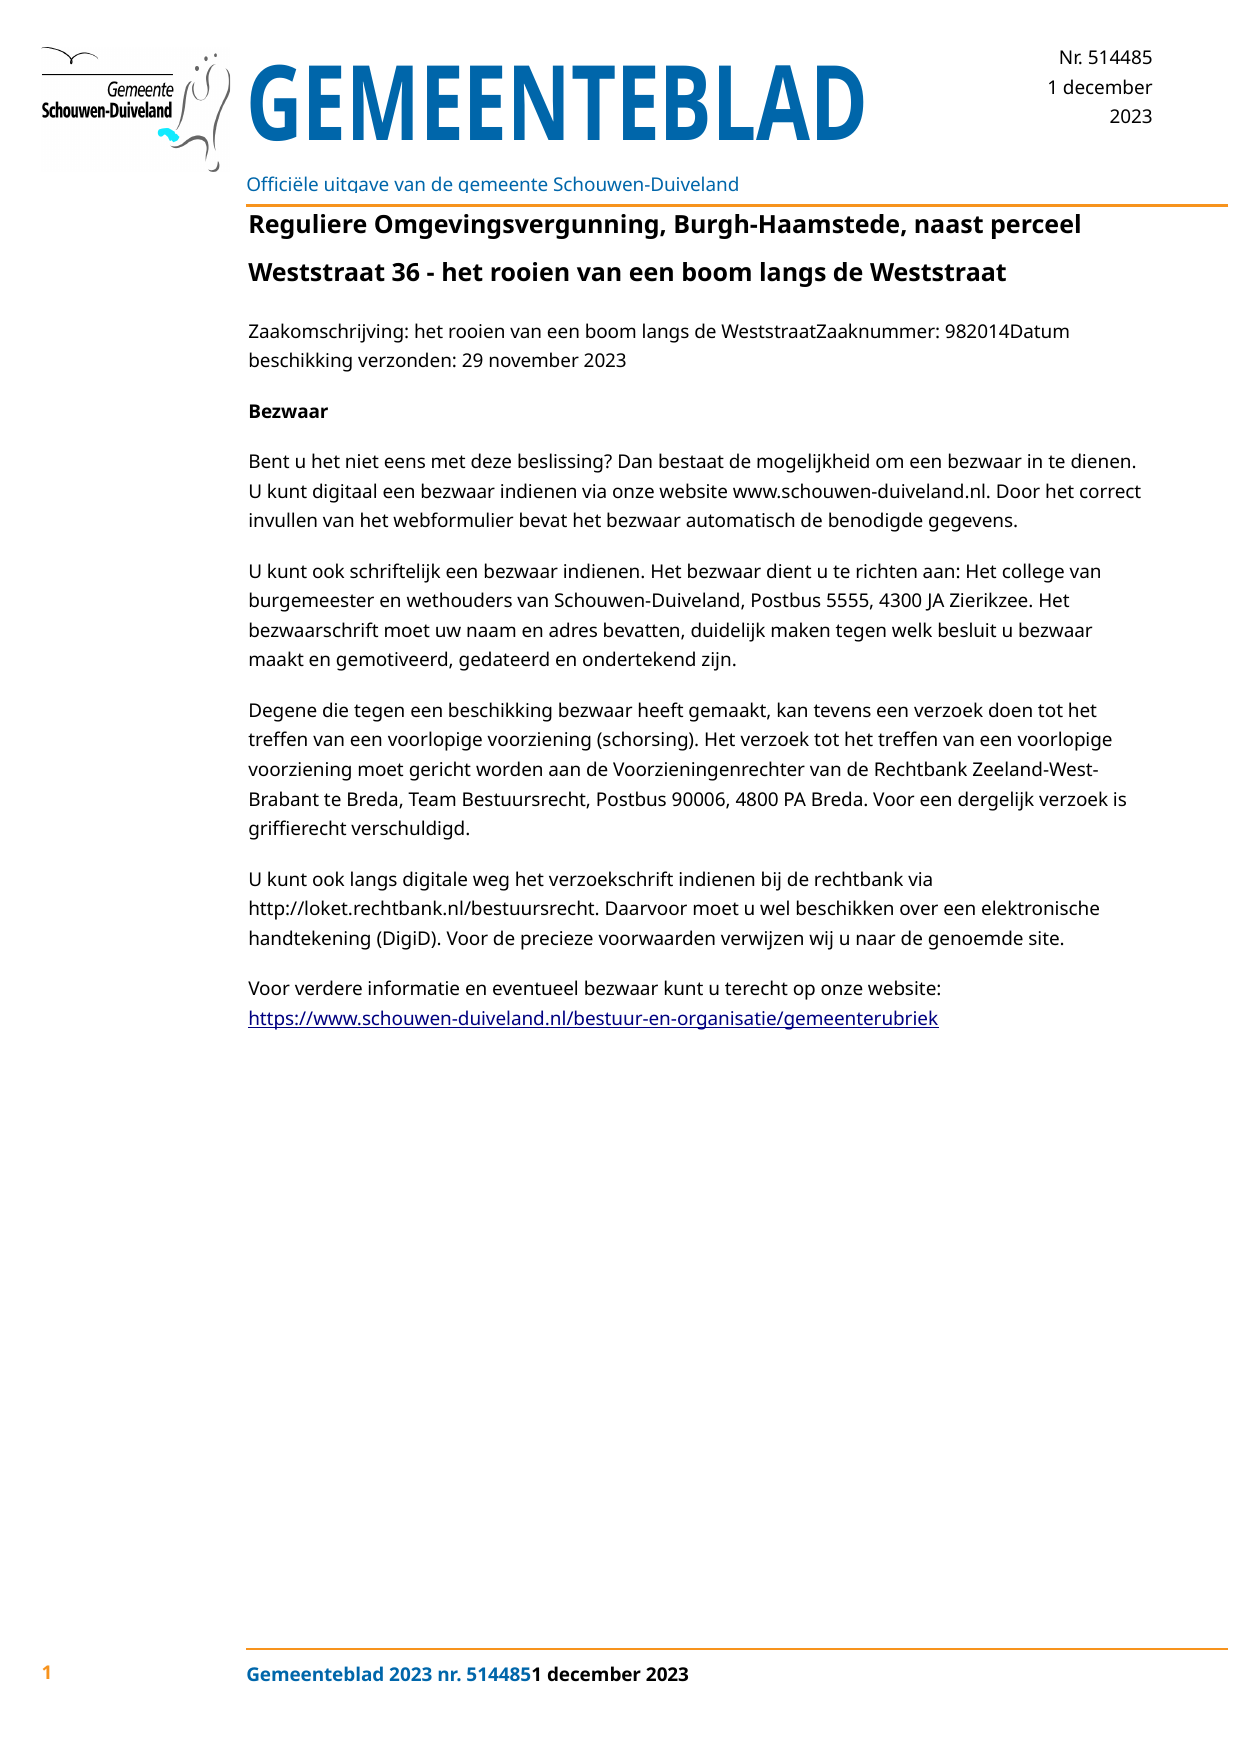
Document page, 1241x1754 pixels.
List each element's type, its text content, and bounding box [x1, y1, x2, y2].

text U kunt ook schriftelijk een bezwaar indienen. Het bezwaar dient u te richten aan: Het college van burgemeester en wethouders van Schouwen-Duiveland, Postbus 5555, 4300 JA Zierikzee. Het bezwaarschrift moet uw naam en adres bevatten, duidelijk maken tegen welk besluit u bezwaar maakt en gemotiveerd, gedateerd en ondertekend zijn. [248, 558, 1152, 672]
text Reguliere Omgevingsvergunning, Burgh-Haamstede, naast perceel Weststraat 36 - het rooien van een boom langs de Weststraat [248, 207, 1152, 288]
text Degene die tegen een beschikking bezwaar heeft gemaakt, kan tevens een verzoek doen tot het treffen van een voorlopige voorziening (schorsing). Het verzoek tot het treffen van een voorlopige voorziening moet gericht worden aan de Voorzieningenrechter van de Rechtbank Zeeland-West-Brabant te Breda, Team Bestuursrecht, Postbus 90006, 4800 PA Breda. Voor een dergelijk verzoek is griffierecht verschuldigd. [248, 697, 1152, 841]
text Bezwaar [248, 398, 1152, 424]
text Zaakomschrijving: het rooien van een boom langs de WeststraatZaaknummer: 982014Datum beschikking verzonden: 29 november 2023 [248, 318, 1152, 373]
text U kunt ook langs digitale weg het verzoekschrift indienen bij de rechtbank via http://loket.rechtbank.nl/bestuursrecht. Daarvoor moet u wel beschikken over een elektronische handtekening (DigiD). Voor de precieze voorwaarden verwijzen wij u naar de genoemde site. [248, 866, 1152, 951]
picture [41, 47, 231, 172]
text Bent u het niet eens met deze beslissing? Dan bestaat de mogelijkheid om een bezwaar in te dienen. U kunt digitaal een bezwaar indienen via onze website www.schouwen-duiveland.nl. Door het correct invullen van het webformulier bevat het bezwaar automatisch de benodigde gegevens. [248, 448, 1152, 533]
text Voor verdere informatie en eventueel bezwaar kunt u terecht op onze website: https://www.schouwen-duiveland.nl/bestuur-en-organisatie/gemeenterubriek [248, 975, 1152, 1031]
